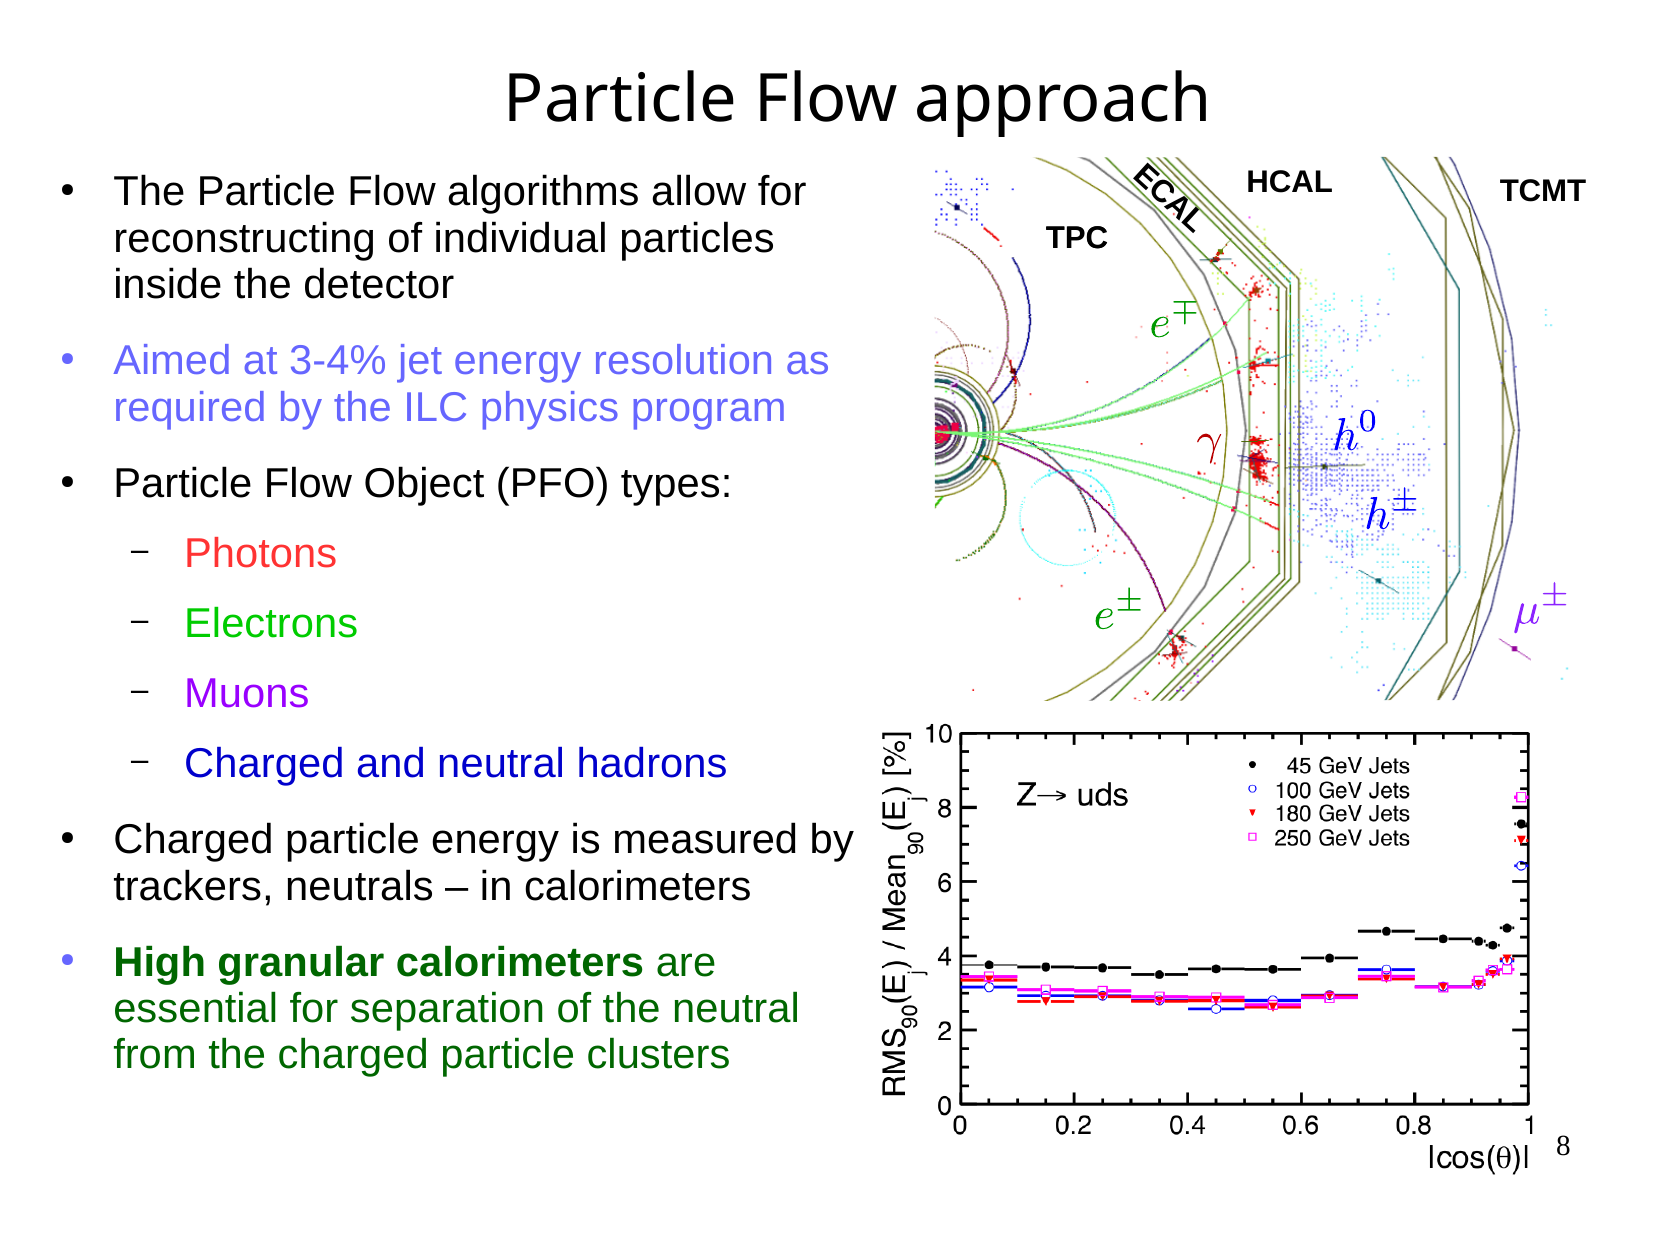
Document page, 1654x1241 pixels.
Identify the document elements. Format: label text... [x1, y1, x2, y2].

text_box TPC [1030, 213, 1123, 263]
text_box [1332, 409, 1377, 451]
text_box [1196, 433, 1223, 464]
text_box TCMT [1485, 166, 1602, 216]
title Particle Flow approach [215, 22, 1501, 169]
text_box [1093, 587, 1144, 630]
text_box [1512, 581, 1569, 634]
list The Particle Flow algorithms allow for reconstructing of individual particles inside the detector Aimed at 3-4% jet energy resolution as required by the ILC physics program Particle Flow Object (PFO) types: Photons Electrons Muons Charged and neutral hadrons Charged particle energy is measured by trackers, neutrals – in calorimeters High granular calorimeters are essential for separation of the neutral from the charged particle clusters [42, 167, 866, 1241]
text_box [1149, 298, 1200, 338]
text_box ECAL [1111, 140, 1230, 255]
text_box HCAL [1231, 156, 1348, 207]
text_box [1364, 487, 1419, 530]
picture [871, 156, 1569, 1185]
